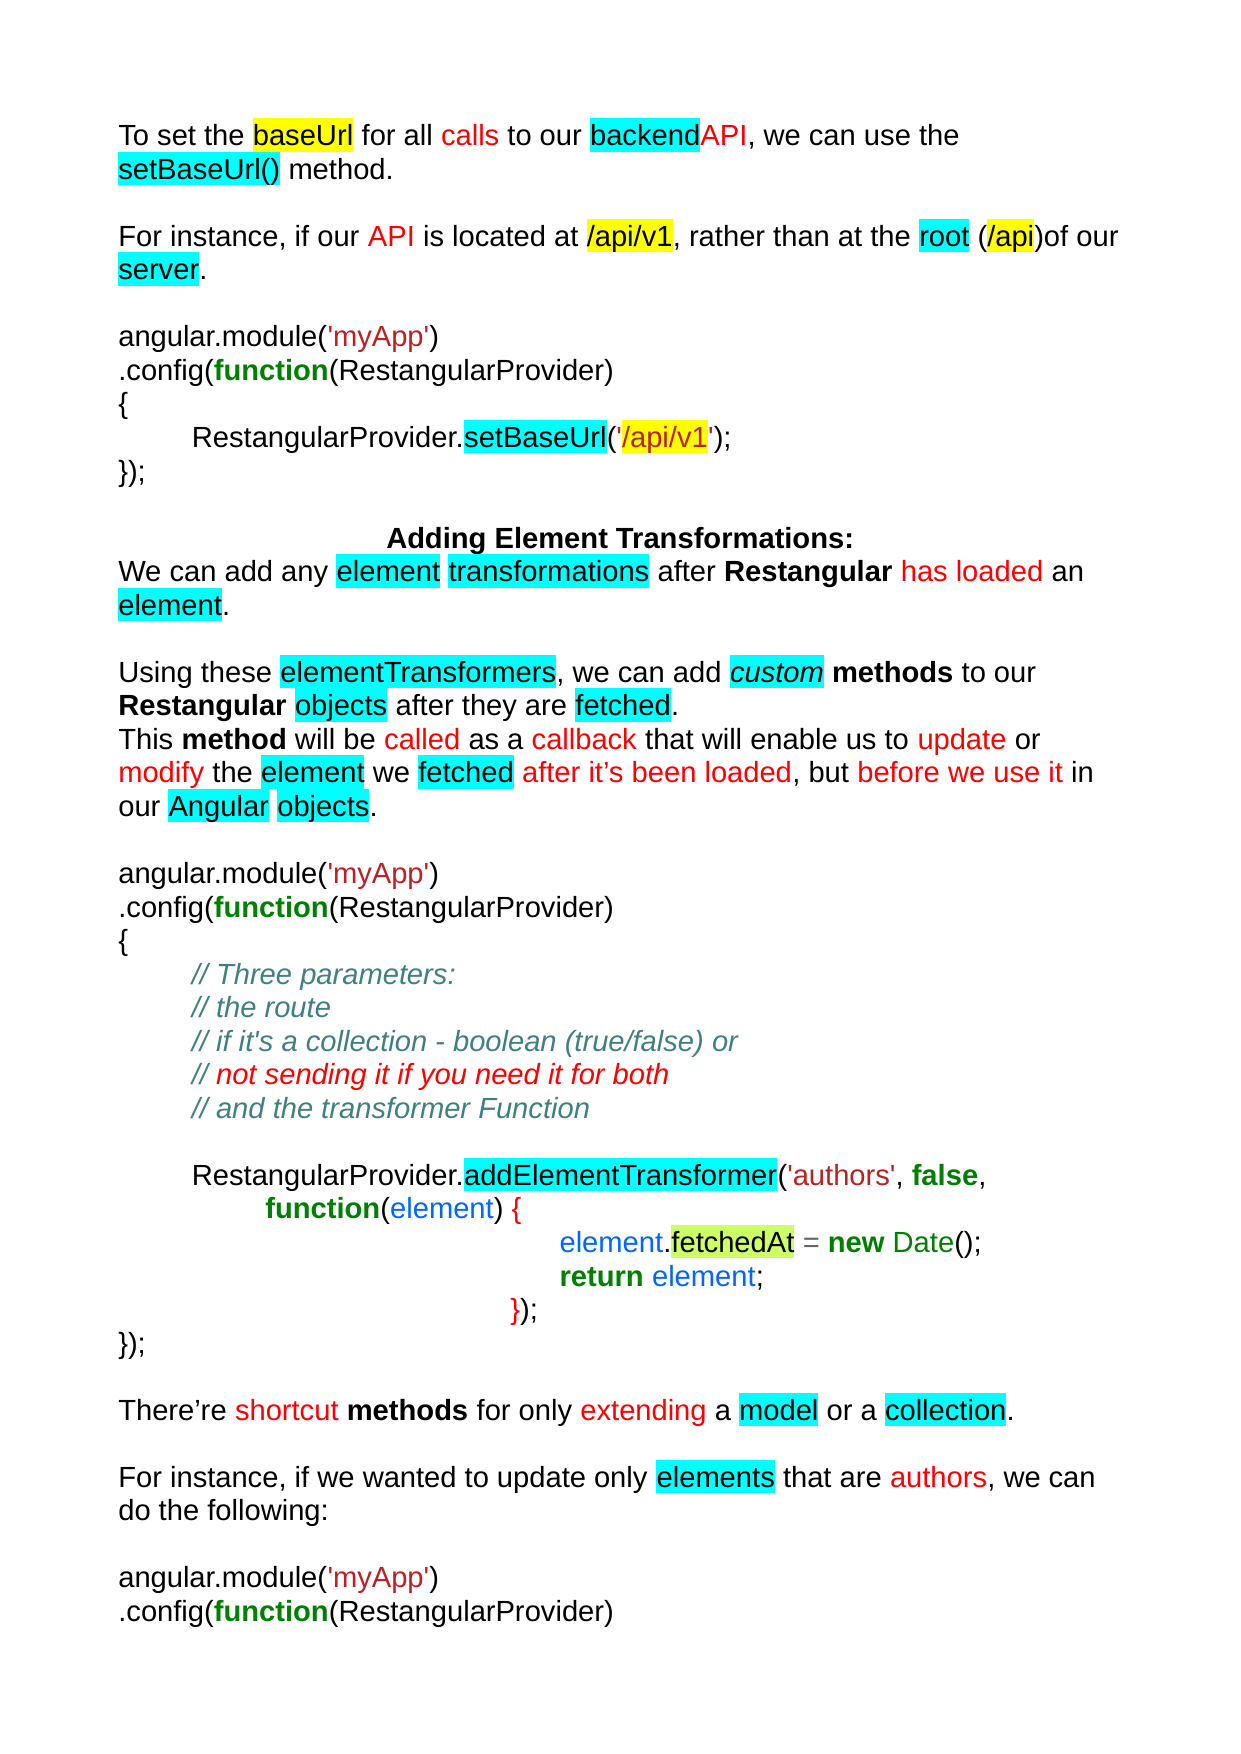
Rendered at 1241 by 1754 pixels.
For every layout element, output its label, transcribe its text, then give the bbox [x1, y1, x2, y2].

text For instance, if our API is located at /api/v1, rather than at the root (/api)of our server. [118, 219, 1122, 286]
text { [118, 386, 1122, 420]
text angular.module('myApp') [118, 1560, 1122, 1594]
text }); [118, 453, 1122, 487]
text .config(function(RestangularProvider) [118, 889, 1122, 923]
text { [118, 923, 1122, 957]
text angular.module('myApp') [118, 319, 1122, 353]
text RestangularProvider.addElementTransformer('authors', false, [118, 1158, 1122, 1191]
text .config(function(RestangularProvider) [118, 1594, 1122, 1627]
text element.fetchedAt = new Date(); [118, 1225, 1122, 1258]
text To set the baseUrl for all calls to our backendAPI, we can use the setBaseUrl() method. [118, 118, 1122, 185]
text RestangularProvider.setBaseUrl('/api/v1'); [118, 420, 1122, 453]
text // the route [118, 990, 1122, 1024]
text For instance, if we wanted to update only elements that are authors, we can do the following: [118, 1460, 1122, 1527]
text .config(function(RestangularProvider) [118, 353, 1122, 386]
text function(element) { [118, 1191, 1122, 1225]
text Using these elementTransformers, we can add custom methods to our Restangular objects after they are fetched. [118, 655, 1122, 722]
text // if it's a collection - boolean (true/false) or [118, 1024, 1122, 1057]
text return element; [118, 1258, 1122, 1292]
text // and the transformer Function [118, 1091, 1122, 1124]
text }); [118, 1326, 1122, 1359]
text // Three parameters: [118, 957, 1122, 990]
text }); [118, 1292, 1122, 1326]
text This method will be called as a callback that will enable us to update or modify the element we fetched after it’s been loaded, but before we use it in our Angular objects. [118, 722, 1122, 822]
text There’re shortcut methods for only extending a model or a collection. [118, 1393, 1122, 1426]
text Adding Element Transformations: [118, 521, 1122, 554]
text angular.module('myApp') [118, 856, 1122, 889]
text // not sending it if you need it for both [118, 1057, 1122, 1091]
text We can add any element transformations after Restangular has loaded an element. [118, 554, 1122, 621]
